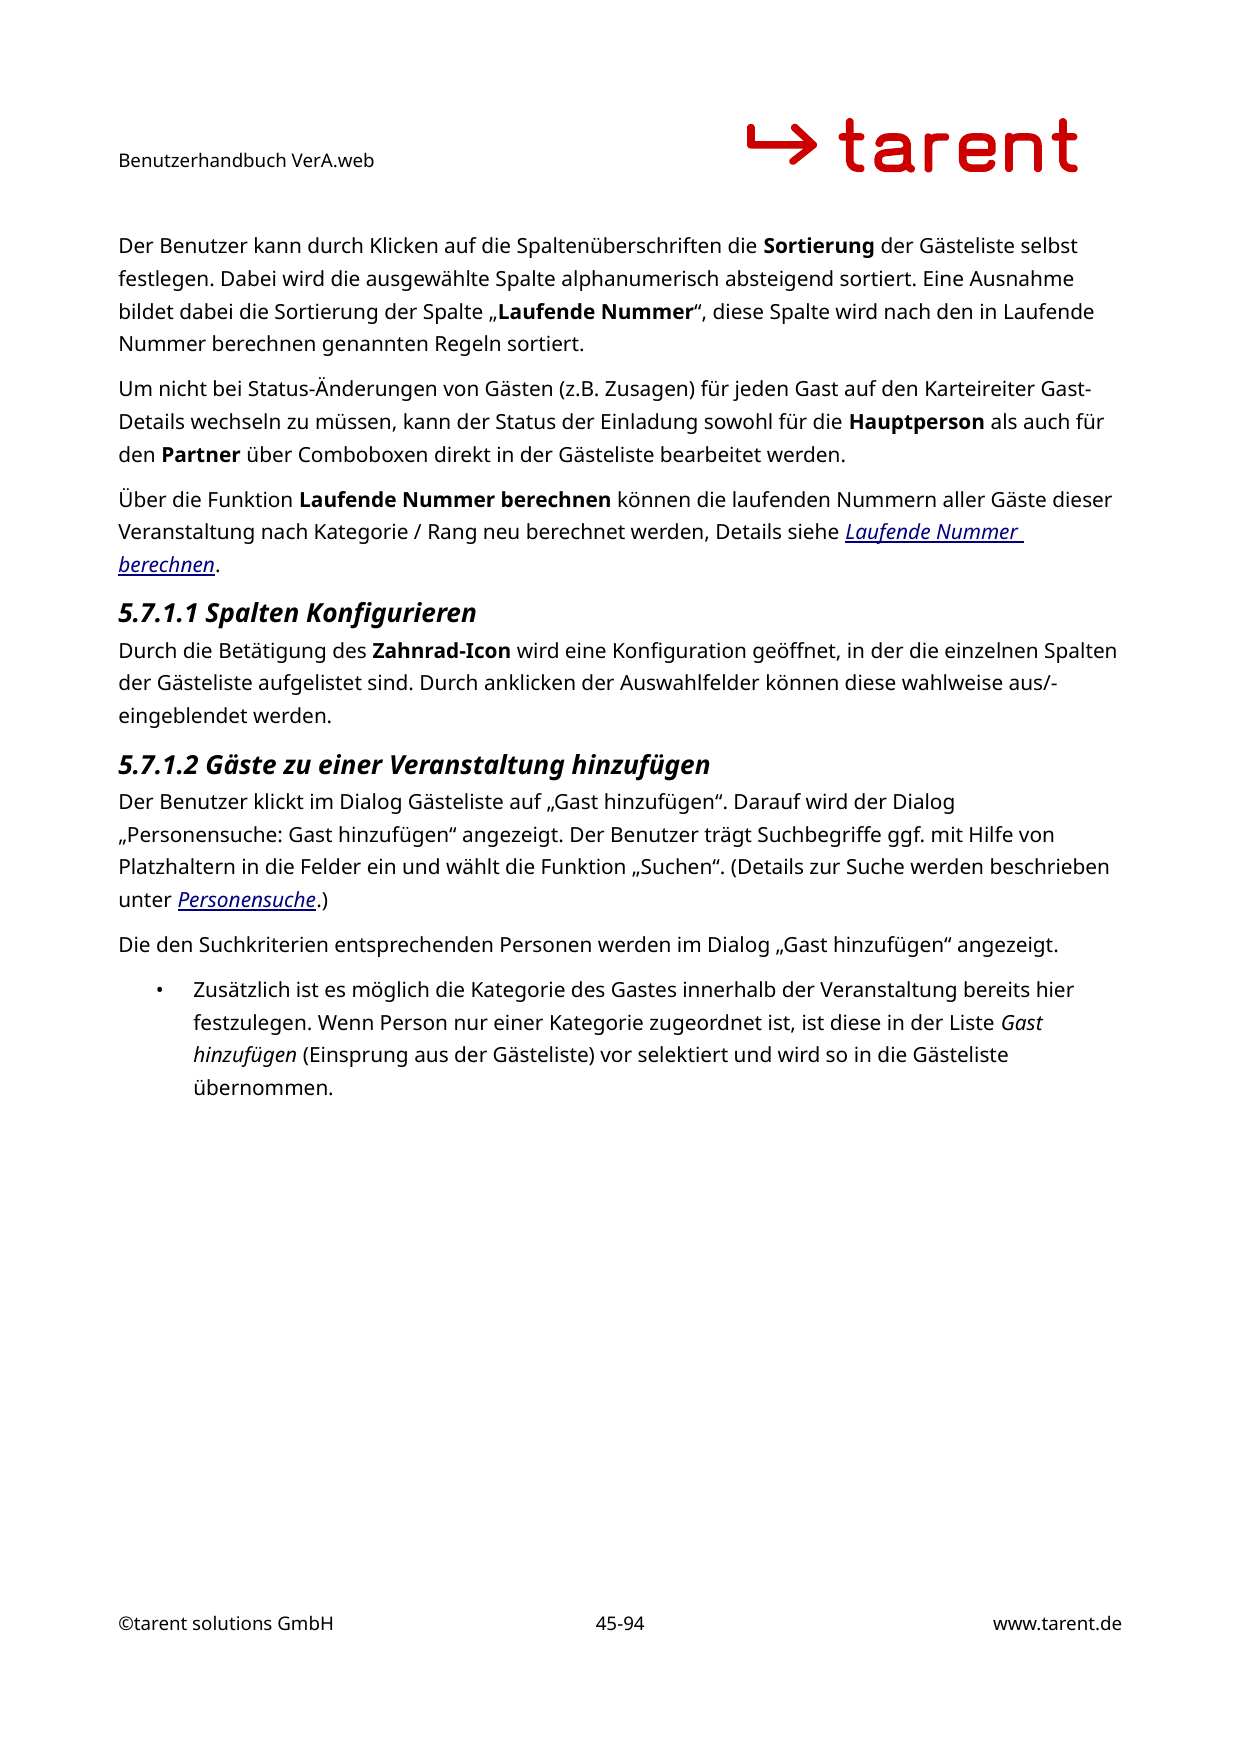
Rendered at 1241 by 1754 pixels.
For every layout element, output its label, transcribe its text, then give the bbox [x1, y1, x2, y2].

text Die den Suchkriterien entsprechenden Personen werden im Dialog „Gast hinzufügen“ angezeigt. [118, 930, 1122, 958]
text Um nicht bei Status-Änderungen von Gästen (z.B. Zusagen) für jeden Gast auf den Karteireiter Gast-Details wechseln zu müssen, kann der Status der Einladung sowohl für die Hauptperson als auch für den Partner über Comboboxen direkt in der Gästeliste bearbeitet werden. [118, 374, 1122, 468]
text Der Benutzer kann durch Klicken auf die Spaltenüberschriften die Sortierung der Gästeliste selbst festlegen. Dabei wird die ausgewählte Spalte alphanumerisch absteigend sortiert. Eine Ausnahme bildet dabei die Sortierung der Spalte „Laufende Nummer“, diese Spalte wird nach den in Laufende Nummer berechnen genannten Regeln sortiert. [118, 232, 1122, 358]
list Zusätzlich ist es möglich die Kategorie des Gastes innerhalb der Veranstaltung bereits hier festzulegen. Wenn Person nur einer Kategorie zugeordnet ist, ist diese in der Liste Gast hinzufügen (Einsprung aus der Gästeliste) vor selektiert und wird so in die Gästeliste übernommen. [156, 975, 1122, 1101]
text Der Benutzer klickt im Dialog Gästeliste auf „Gast hinzufügen“. Darauf wird der Dialog „Personensuche: Gast hinzufügen“ angezeigt. Der Benutzer trägt Suchbegriffe ggf. mit Hilfe von Platzhaltern in die Felder ein und wählt die Funktion „Suchen“. (Details zur Suche werden beschrieben unter Personensuche.) [118, 787, 1122, 913]
subtitle Gäste zu einer Veranstaltung hinzufügen [118, 746, 1122, 782]
subtitle Spalten Konfigurieren [118, 595, 1122, 631]
text Über die Funktion Laufende Nummer berechnen können die laufenden Nummern aller Gäste dieser Veranstaltung nach Kategorie / Rang neu berechnet werden, Details siehe Laufende Nummer berechnen. [118, 485, 1122, 578]
text Durch die Betätigung des Zahnrad-Icon wird eine Konfiguration geöffnet, in der die einzelnen Spalten der Gästeliste aufgelistet sind. Durch anklicken der Auswahlfelder können diese wahlweise aus/-eingeblendet werden. [118, 636, 1122, 729]
